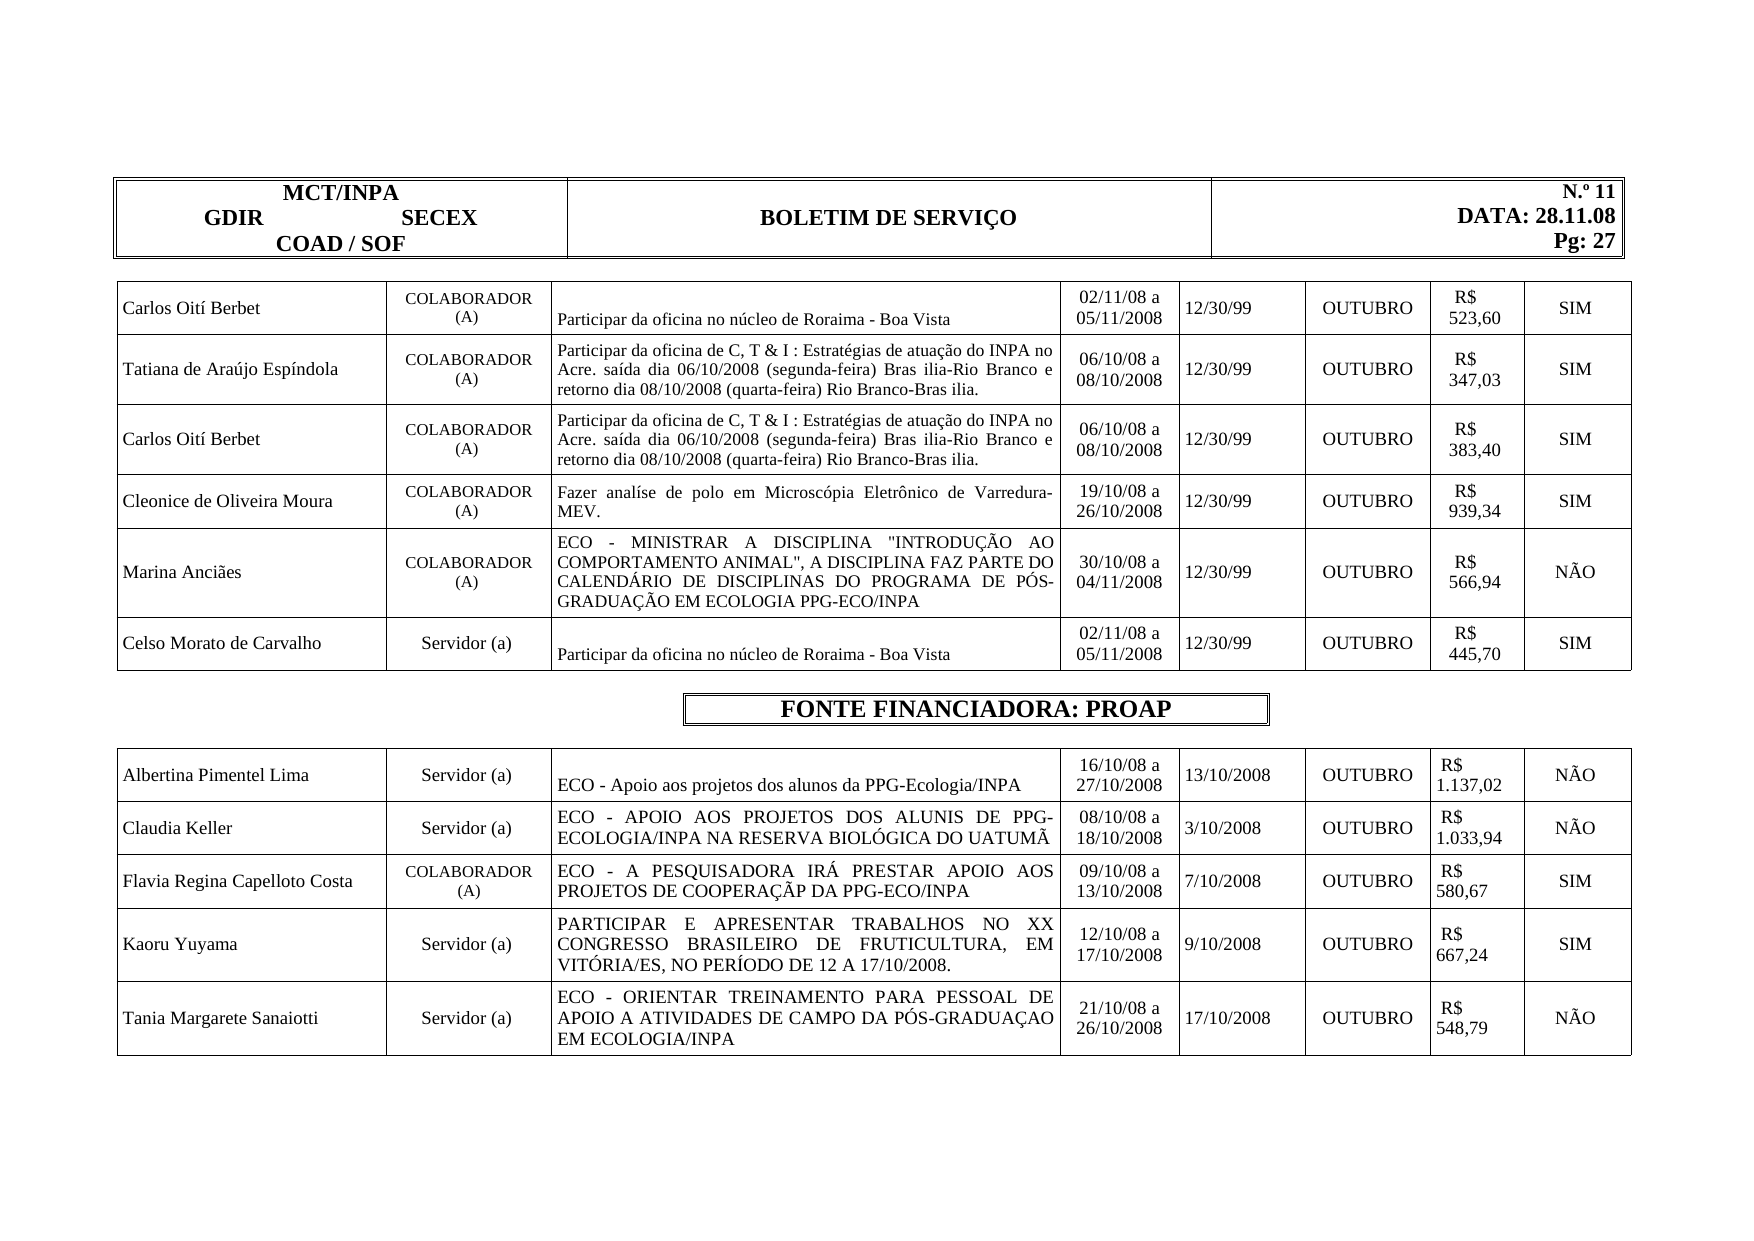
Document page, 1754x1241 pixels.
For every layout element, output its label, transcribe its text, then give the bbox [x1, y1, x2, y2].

table_cell R$ 347,03 [1431, 335, 1524, 404]
table_header 13/10/2008 [1180, 749, 1305, 801]
table_header R$ 523,60 [1431, 282, 1524, 334]
table_cell Kaoru Yuyama [118, 909, 386, 981]
table_cell 30/10/08 a 04/11/2008 [1061, 529, 1179, 617]
table_cell SIM [1525, 405, 1631, 474]
table_cell ECO - MINISTRAR A DISCIPLINA "INTRODUÇÃO AO COMPORTAMENTO ANIMAL", A DISCIPLINA FAZ PARTE DO CALENDÁRIO DE DISCIPLINAS DO PROGRAMA DE PÓS-GRADUAÇÃO EM ECOLOGIA PPG-ECO/INPA [552, 529, 1060, 617]
table_cell Servidor (a) [387, 909, 551, 981]
table_cell R$ 580,67 [1431, 855, 1524, 907]
table_cell Servidor (a) [387, 802, 551, 854]
table_header 16/10/08 a 27/10/2008 [1061, 749, 1179, 801]
table_header ECO - Apoio aos projetos dos alunos da PPG-Ecologia/INPA [552, 749, 1060, 801]
table_cell ECO - A PESQUISADORA IRÁ PRESTAR APOIO AOS PROJETOS DE COOPERAÇÃP DA PPG-ECO/INPA [552, 855, 1060, 907]
table_header Albertina Pimentel Lima [118, 749, 386, 801]
table_cell Participar da oficina de C, T & I : Estratégias de atuação do INPA no Acre. saída dia 06/10/2008 (segunda-feira) Bras ilia-Rio Branco e retorno dia 08/10/2008 (quarta-feira) Rio Branco-Bras ilia. [552, 405, 1060, 474]
table_cell NÃO [1525, 529, 1631, 617]
table_cell COLABORADOR (A) [387, 405, 551, 474]
table_cell R$ 445,70 [1431, 618, 1524, 670]
table_cell Marina Anciães [118, 529, 386, 617]
table_cell 30/12/99 [1180, 618, 1305, 670]
table_header N.º 11 DATA: 28.11.08 Pg: 27 [1212, 181, 1622, 256]
table_cell PARTICIPAR E APRESENTAR TRABALHOS NO XX CONGRESSO BRASILEIRO DE FRUTICULTURA, EM VITÓRIA/ES, NO PERÍODO DE 12 A 17/10/2008. [552, 909, 1060, 981]
table_cell 7/10/2008 [1180, 855, 1305, 907]
table_header SIM [1525, 282, 1631, 334]
table_cell ECO - APOIO AOS PROJETOS DOS ALUNIS DE PPG-ECOLOGIA/INPA NA RESERVA BIOLÓGICA DO UATUMÃ [552, 802, 1060, 854]
table_header OUTUBRO [1306, 749, 1430, 801]
table_cell 30/12/99 [1180, 475, 1305, 527]
table_cell 30/12/99 [1180, 335, 1305, 404]
table_cell OUTUBRO [1306, 909, 1430, 981]
table_cell COLABORADOR (A) [387, 335, 551, 404]
table_cell 02/11/08 a 05/11/2008 [1061, 618, 1179, 670]
table_cell SIM [1525, 475, 1631, 527]
table_cell 19/10/08 a 26/10/2008 [1061, 475, 1179, 527]
table_cell R$ 566,94 [1431, 529, 1524, 617]
table_cell 09/10/08 a 13/10/2008 [1061, 855, 1179, 907]
table_cell ECO - ORIENTAR TREINAMENTO PARA PESSOAL DE APOIO A ATIVIDADES DE CAMPO DA PÓS-GRADUAÇAO EM ECOLOGIA/INPA [552, 982, 1060, 1055]
table_cell OUTUBRO [1306, 855, 1430, 907]
table_header Participar da oficina no núcleo de Roraima - Boa Vista [552, 282, 1060, 334]
table_header Fonte financiadora: proap [686, 696, 1267, 723]
table_cell OUTUBRO [1306, 802, 1430, 854]
table_cell R$ 667,24 [1431, 909, 1524, 981]
table_header Servidor (a) [387, 749, 551, 801]
table_cell OUTUBRO [1306, 982, 1430, 1055]
table_cell 30/12/99 [1180, 405, 1305, 474]
table_cell 06/10/08 a 08/10/2008 [1061, 335, 1179, 404]
table_cell Flavia Regina Capelloto Costa [118, 855, 386, 907]
table_cell OUTUBRO [1306, 405, 1430, 474]
table_cell 06/10/08 a 08/10/2008 [1061, 405, 1179, 474]
table_cell Celso Morato de Carvalho [118, 618, 386, 670]
table_cell 17/10/2008 [1180, 982, 1305, 1055]
table_cell R$ 548,79 [1431, 982, 1524, 1055]
table_cell 21/10/08 a 26/10/2008 [1061, 982, 1179, 1055]
table_cell 3/10/2008 [1180, 802, 1305, 854]
table_cell Participar da oficina no núcleo de Roraima - Boa Vista [552, 618, 1060, 670]
table_cell Cleonice de Oliveira Moura [118, 475, 386, 527]
table_cell Claudia Keller [118, 802, 386, 854]
table_cell Fazer analíse de polo em Microscópia Eletrônico de Varredura-MEV. [552, 475, 1060, 527]
table_header MCT/INPA GDIR SECEX COAD / SOF [117, 181, 567, 256]
table_cell SIM [1525, 909, 1631, 981]
table_cell OUTUBRO [1306, 529, 1430, 617]
table_header Carlos Oití Berbet [118, 282, 386, 334]
table_cell Servidor (a) [387, 982, 551, 1055]
table_cell NÃO [1525, 982, 1631, 1055]
table_cell NÃO [1525, 802, 1631, 854]
table_cell Servidor (a) [387, 618, 551, 670]
table_cell Tatiana de Araújo Espíndola [118, 335, 386, 404]
table_cell OUTUBRO [1306, 475, 1430, 527]
table_cell COLABORADOR (A) [387, 529, 551, 617]
table_cell OUTUBRO [1306, 335, 1430, 404]
table_header 02/11/08 a 05/11/2008 [1061, 282, 1179, 334]
table_cell COLABORADOR (A) [387, 855, 551, 907]
table_cell COLABORADOR (A) [387, 475, 551, 527]
table_cell Carlos Oití Berbet [118, 405, 386, 474]
table_cell R$ 383,40 [1431, 405, 1524, 474]
table_header OUTUBRO [1306, 282, 1430, 334]
table_header COLABORADOR (A) [387, 282, 551, 334]
table_header R$ 1.137,02 [1431, 749, 1524, 801]
table_cell 08/10/08 a 18/10/2008 [1061, 802, 1179, 854]
table_cell R$ 939,34 [1431, 475, 1524, 527]
table_cell Tania Margarete Sanaiotti [118, 982, 386, 1055]
table_cell 30/12/99 [1180, 529, 1305, 617]
table_cell R$ 1.033,94 [1431, 802, 1524, 854]
table_header 30/12/99 [1180, 282, 1305, 334]
table_cell SIM [1525, 618, 1631, 670]
table_cell 9/10/2008 [1180, 909, 1305, 981]
table_header NÃO [1525, 749, 1631, 801]
table_cell OUTUBRO [1306, 618, 1430, 670]
table_header BOLETIM DE SERVIÇO [568, 181, 1211, 256]
table_cell SIM [1525, 335, 1631, 404]
table_cell SIM [1525, 855, 1631, 907]
table_cell 12/10/08 a 17/10/2008 [1061, 909, 1179, 981]
table_cell Participar da oficina de C, T & I : Estratégias de atuação do INPA no Acre. saída dia 06/10/2008 (segunda-feira) Bras ilia-Rio Branco e retorno dia 08/10/2008 (quarta-feira) Rio Branco-Bras ilia. [552, 335, 1060, 404]
